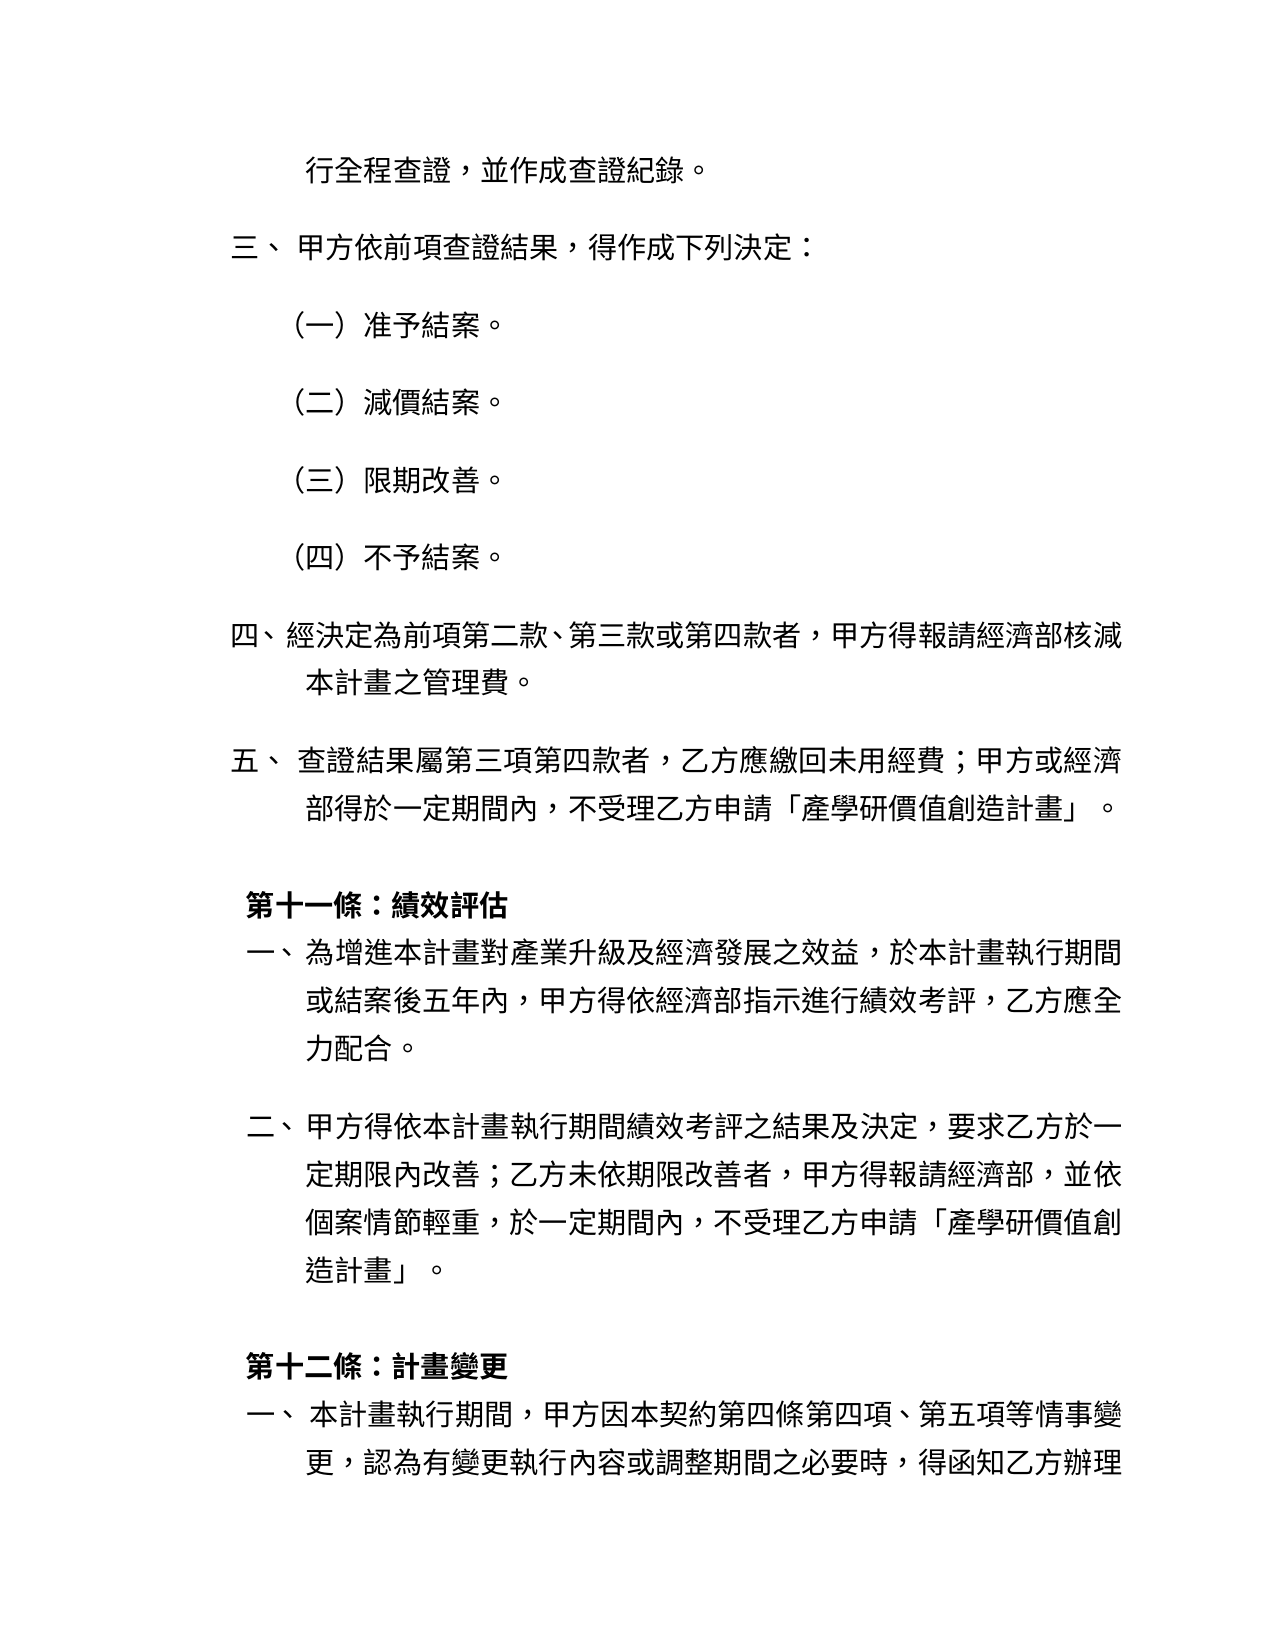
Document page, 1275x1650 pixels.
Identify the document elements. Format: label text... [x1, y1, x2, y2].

text 一、 為增進本計畫對產業升級及經濟發展之效益，於本計畫執行期間或結案後五年內，甲方得依經濟部指示進行績效考評，乙方應全力配合。 [246, 924, 1122, 1068]
text 第十一條：績效評估 [246, 882, 1122, 924]
text 五、 查證結果屬第三項第四款者，乙方應繳回未用經費；甲方或經濟部得於一定期間內，不受理乙方申請「產學研價值創造計畫」。 [230, 732, 1122, 828]
text 三、 甲方依前項查證結果，得作成下列決定： [230, 219, 1122, 267]
text 第十二條：計畫變更 [246, 1344, 1122, 1386]
text 行全程查證，並作成查證紀錄。 [230, 142, 1122, 190]
text （二）減價結案。 [276, 374, 1122, 422]
text （三）限期改善。 [276, 452, 1122, 500]
text 二、 甲方得依本計畫執行期間績效考評之結果及決定，要求乙方於一定期限內改善；乙方未依期限改善者，甲方得報請經濟部，並依個案情節輕重，於一定期間內，不受理乙方申請「產學研價值創造計畫」。 [246, 1098, 1122, 1289]
text 四、 經決定為前項第二款、第三款或第四款者，甲方得報請經濟部核減本計畫之管理費。 [230, 607, 1122, 702]
text （四）不予結案。 [276, 529, 1122, 577]
text 一、 本計畫執行期間，甲方因本契約第四條第四項、第五項等情事變更，認為有變更執行內容或調整期間之必要時，得函知乙方辦理 [246, 1386, 1122, 1482]
text （一）准予結案。 [276, 297, 1122, 345]
